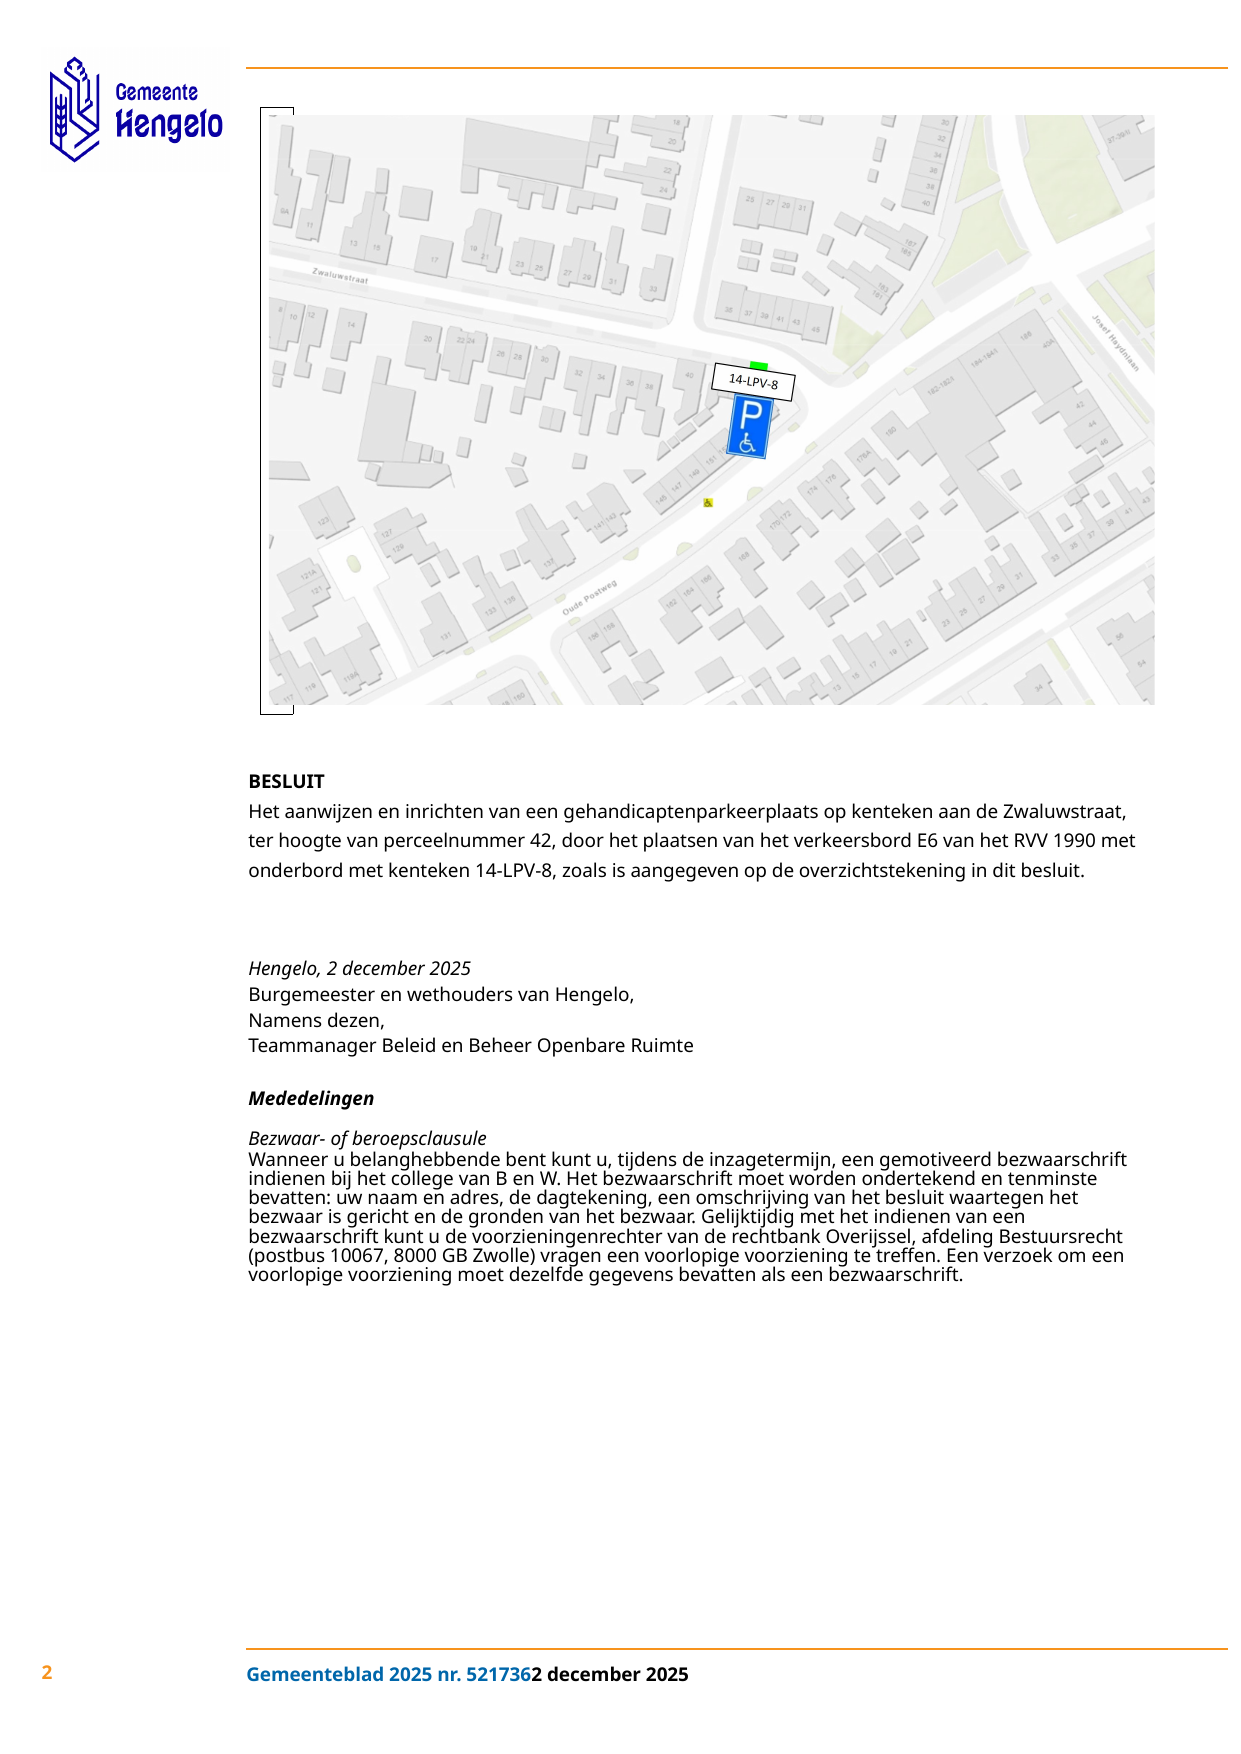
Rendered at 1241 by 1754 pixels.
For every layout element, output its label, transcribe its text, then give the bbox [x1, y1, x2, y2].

text Het aanwijzen en inrichten van een gehandicaptenparkeerplaats op kenteken aan de Zwaluwstraat, ter hoogte van perceelnummer 42, door het plaatsen van het verkeersbord E6 van het RVV 1990 met onderbord met kenteken 14-LPV-8, zoals is aangegeven op de overzichtstekening in dit besluit. [248, 798, 1152, 883]
text Burgemeester en wethouders van Hengelo, [248, 981, 1152, 1007]
text Teammanager Beleid en Beheer Openbare Ruimte [248, 1033, 1152, 1058]
text Namens dezen, [248, 1007, 1152, 1033]
text Bezwaar- of beroepsclausule [248, 1125, 1152, 1151]
text Mededelingen [248, 1086, 1152, 1111]
text Wanneer u belanghebbende bent kunt u, tijdens de inzagetermijn, een gemotiveerd bezwaarschrift indienen bij het college van B en W. Het bezwaarschrift moet worden ondertekend en tenminste bevatten: uw naam en adres, de dagtekening, een omschrijving van het besluit waartegen het bezwaar is gericht en de gronden van het bezwaar. Gelijktijdig met het indienen van een bezwaarschrift kunt u de voorzieningenrechter van de rechtbank Overijssel, afdeling Bestuursrecht (postbus 10067, 8000 GB Zwolle) vragen een voorlopige voorziening te treffen. Een verzoek om een voorlopige voorziening moet dezelfde gegevens bevatten als een bezwaarschrift. [248, 1151, 1152, 1285]
text BESLUIT [248, 768, 1152, 794]
text Hengelo, 2 december 2025 [248, 955, 1152, 981]
picture [268, 115, 1155, 705]
picture [41, 47, 231, 172]
